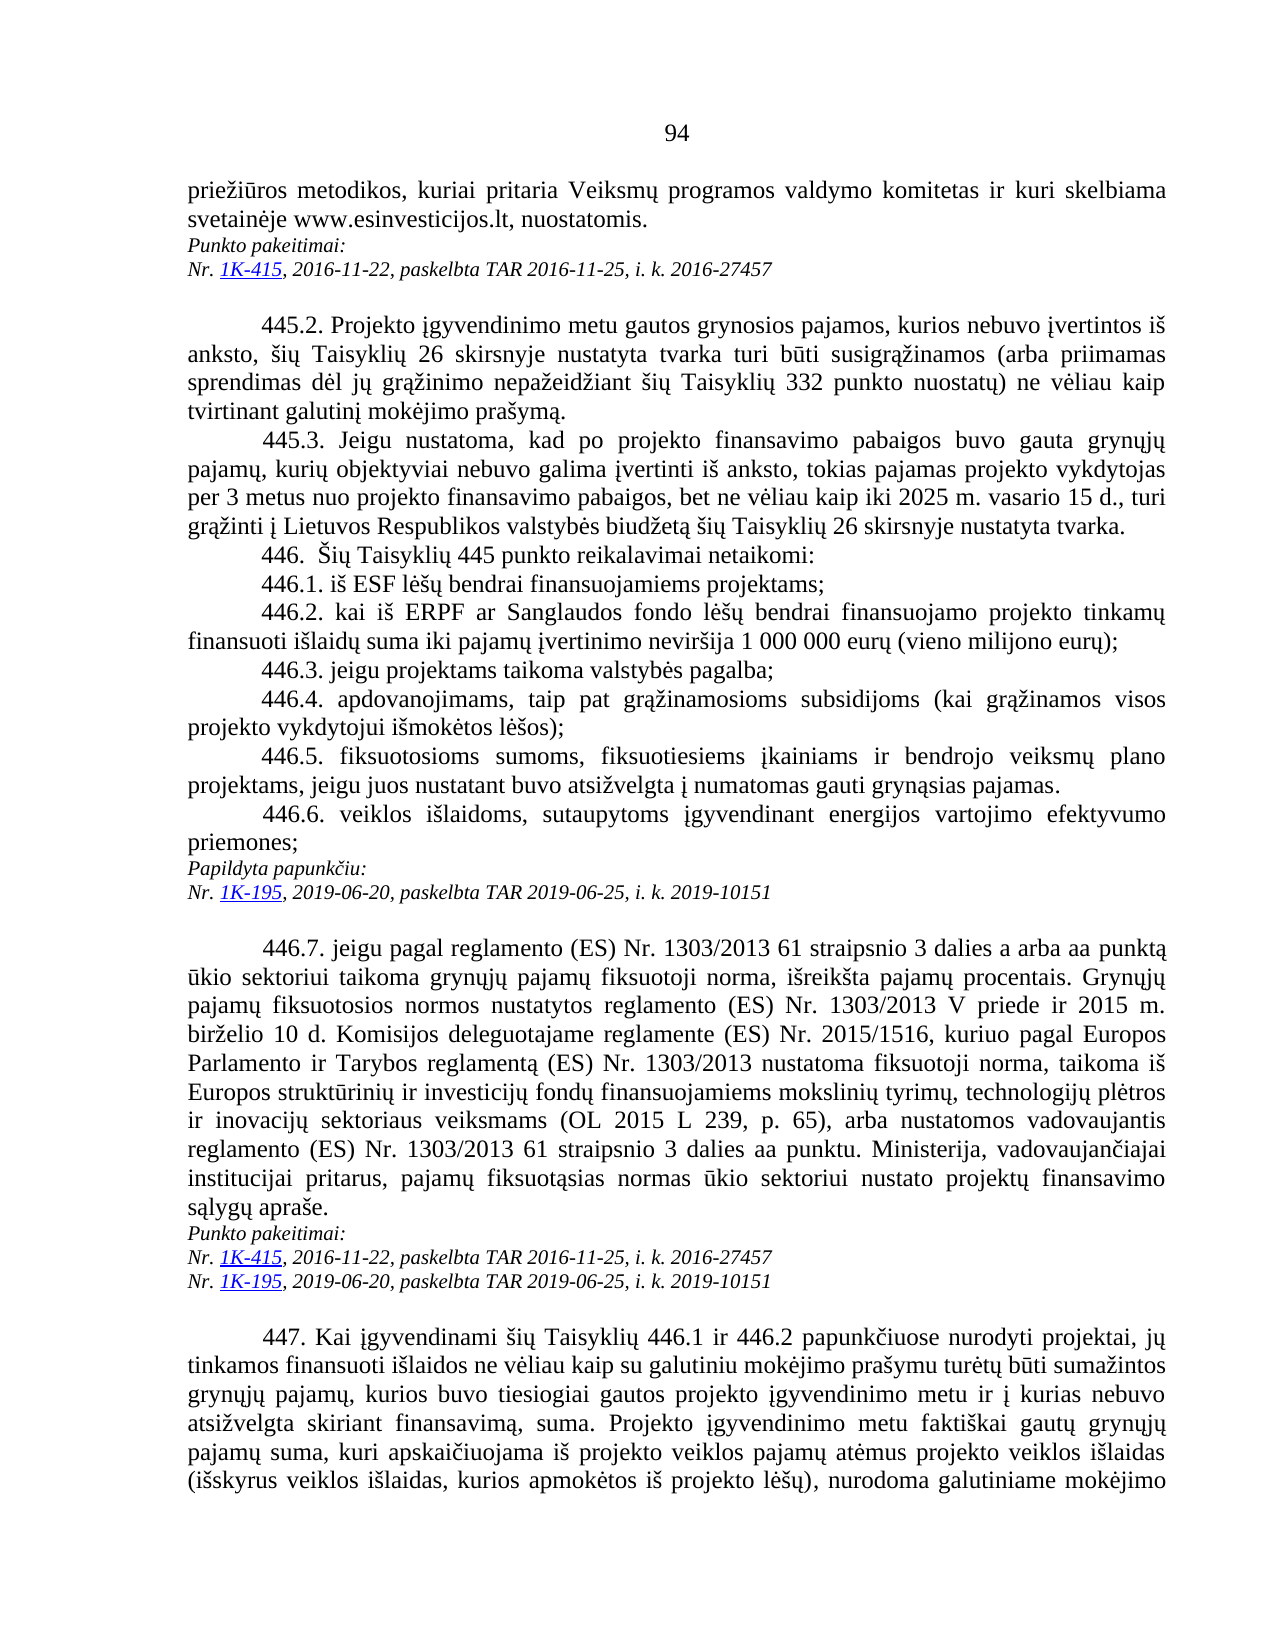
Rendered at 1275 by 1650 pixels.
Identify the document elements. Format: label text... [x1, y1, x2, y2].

text 446.3. jeigu projektams taikoma valstybės pagalba; [187, 655, 1167, 684]
text Punkto pakeitimai: [187, 1221, 1167, 1245]
text priežiūros metodikos, kuriai pritaria Veiksmų programos valdymo komitetas ir kuri skelbiama svetainėje www.esinvesticijos.lt, nuostatomis. [187, 176, 1167, 233]
text 446.6. veiklos išlaidoms, sutaupytoms įgyvendinant energijos vartojimo efektyvumo priemones; [187, 799, 1167, 856]
text 446.7. jeigu pagal reglamento (ES) Nr. 1303/2013 61 straipsnio 3 dalies a arba aa punktą ūkio sektoriui taikoma grynųjų pajamų fiksuotoji norma, išreikšta pajamų procentais. Grynųjų pajamų fiksuotosios normos nustatytos reglamento (ES) Nr. 1303/2013 V priede ir 2015 m. birželio 10 d. Komisijos deleguotajame reglamente (ES) Nr. 2015/1516, kuriuo pagal Europos Parlamento ir Tarybos reglamentą (ES) Nr. 1303/2013 nustatoma fiksuotoji norma, taikoma iš Europos struktūrinių ir investicijų fondų finansuojamiems mokslinių tyrimų, technologijų plėtros ir inovacijų sektoriaus veiksmams (OL 2015 L 239, p. 65), arba nustatomos vadovaujantis reglamento (ES) Nr. 1303/2013 61 straipsnio 3 dalies aa punktu. Ministerija, vadovaujančiajai institucijai pritarus, pajamų fiksuotąsias normas ūkio sektoriui nustato projektų finansavimo sąlygų apraše. [187, 933, 1167, 1221]
text 446.5. fiksuotosioms sumoms, fiksuotiesiems įkainiams ir bendrojo veiksmų plano projektams, jeigu juos nustatant buvo atsižvelgta į numatomas gauti grynąsias pajamas. [187, 741, 1167, 799]
text 446.2. kai iš ERPF ar Sanglaudos fondo lėšų bendrai finansuojamo projekto tinkamų finansuoti išlaidų suma iki pajamų įvertinimo neviršija 1 000 000 eurų (vieno milijono eurų); [187, 597, 1167, 655]
text Nr. 1K-195, 2019-06-20, paskelbta TAR 2019-06-25, i. k. 2019-10151 [187, 1269, 1167, 1293]
text 446. Šių Taisyklių 445 punkto reikalavimai netaikomi: [187, 540, 1167, 569]
text 446.4. apdovanojimams, taip pat grąžinamosioms subsidijoms (kai grąžinamos visos projekto vykdytojui išmokėtos lėšos); [187, 684, 1167, 741]
text Papildyta papunkčiu: [187, 856, 1167, 880]
text 445.3. Jeigu nustatoma, kad po projekto finansavimo pabaigos buvo gauta grynųjų pajamų, kurių objektyviai nebuvo galima įvertinti iš anksto, tokias pajamas projekto vykdytojas per 3 metus nuo projekto finansavimo pabaigos, bet ne vėliau kaip iki 2025 m. vasario 15 d., turi grąžinti į Lietuvos Respublikos valstybės biudžetą šių Taisyklių 26 skirsnyje nustatyta tvarka. [187, 425, 1167, 540]
text 447. Kai įgyvendinami šių Taisyklių 446.1 ir 446.2 papunkčiuose nurodyti projektai, jų tinkamos finansuoti išlaidos ne vėliau kaip su galutiniu mokėjimo prašymu turėtų būti sumažintos grynųjų pajamų, kurios buvo tiesiogiai gautos projekto įgyvendinimo metu ir į kurias nebuvo atsižvelgta skiriant finansavimą, suma. Projekto įgyvendinimo metu faktiškai gautų grynųjų pajamų suma, kuri apskaičiuojama iš projekto veiklos pajamų atėmus projekto veiklos išlaidas (išskyrus veiklos išlaidas, kurios apmokėtos iš projekto lėšų), nurodoma galutiniame mokėjimo [187, 1322, 1167, 1494]
text Nr. 1K-195, 2019-06-20, paskelbta TAR 2019-06-25, i. k. 2019-10151 [187, 880, 1167, 904]
text Nr. 1K-415, 2016-11-22, paskelbta TAR 2016-11-25, i. k. 2016-27457 [187, 1245, 1167, 1269]
text Punkto pakeitimai: [187, 233, 1167, 257]
text 446.1. iš ESF lėšų bendrai finansuojamiems projektams; [187, 569, 1167, 597]
text 445.2. Projekto įgyvendinimo metu gautos grynosios pajamos, kurios nebuvo įvertintos iš anksto, šių Taisyklių 26 skirsnyje nustatyta tvarka turi būti susigrąžinamos (arba priimamas sprendimas dėl jų grąžinimo nepažeidžiant šių Taisyklių 332 punkto nuostatų) ne vėliau kaip tvirtinant galutinį mokėjimo prašymą. [187, 310, 1167, 425]
text Nr. 1K-415, 2016-11-22, paskelbta TAR 2016-11-25, i. k. 2016-27457 [187, 257, 1167, 281]
